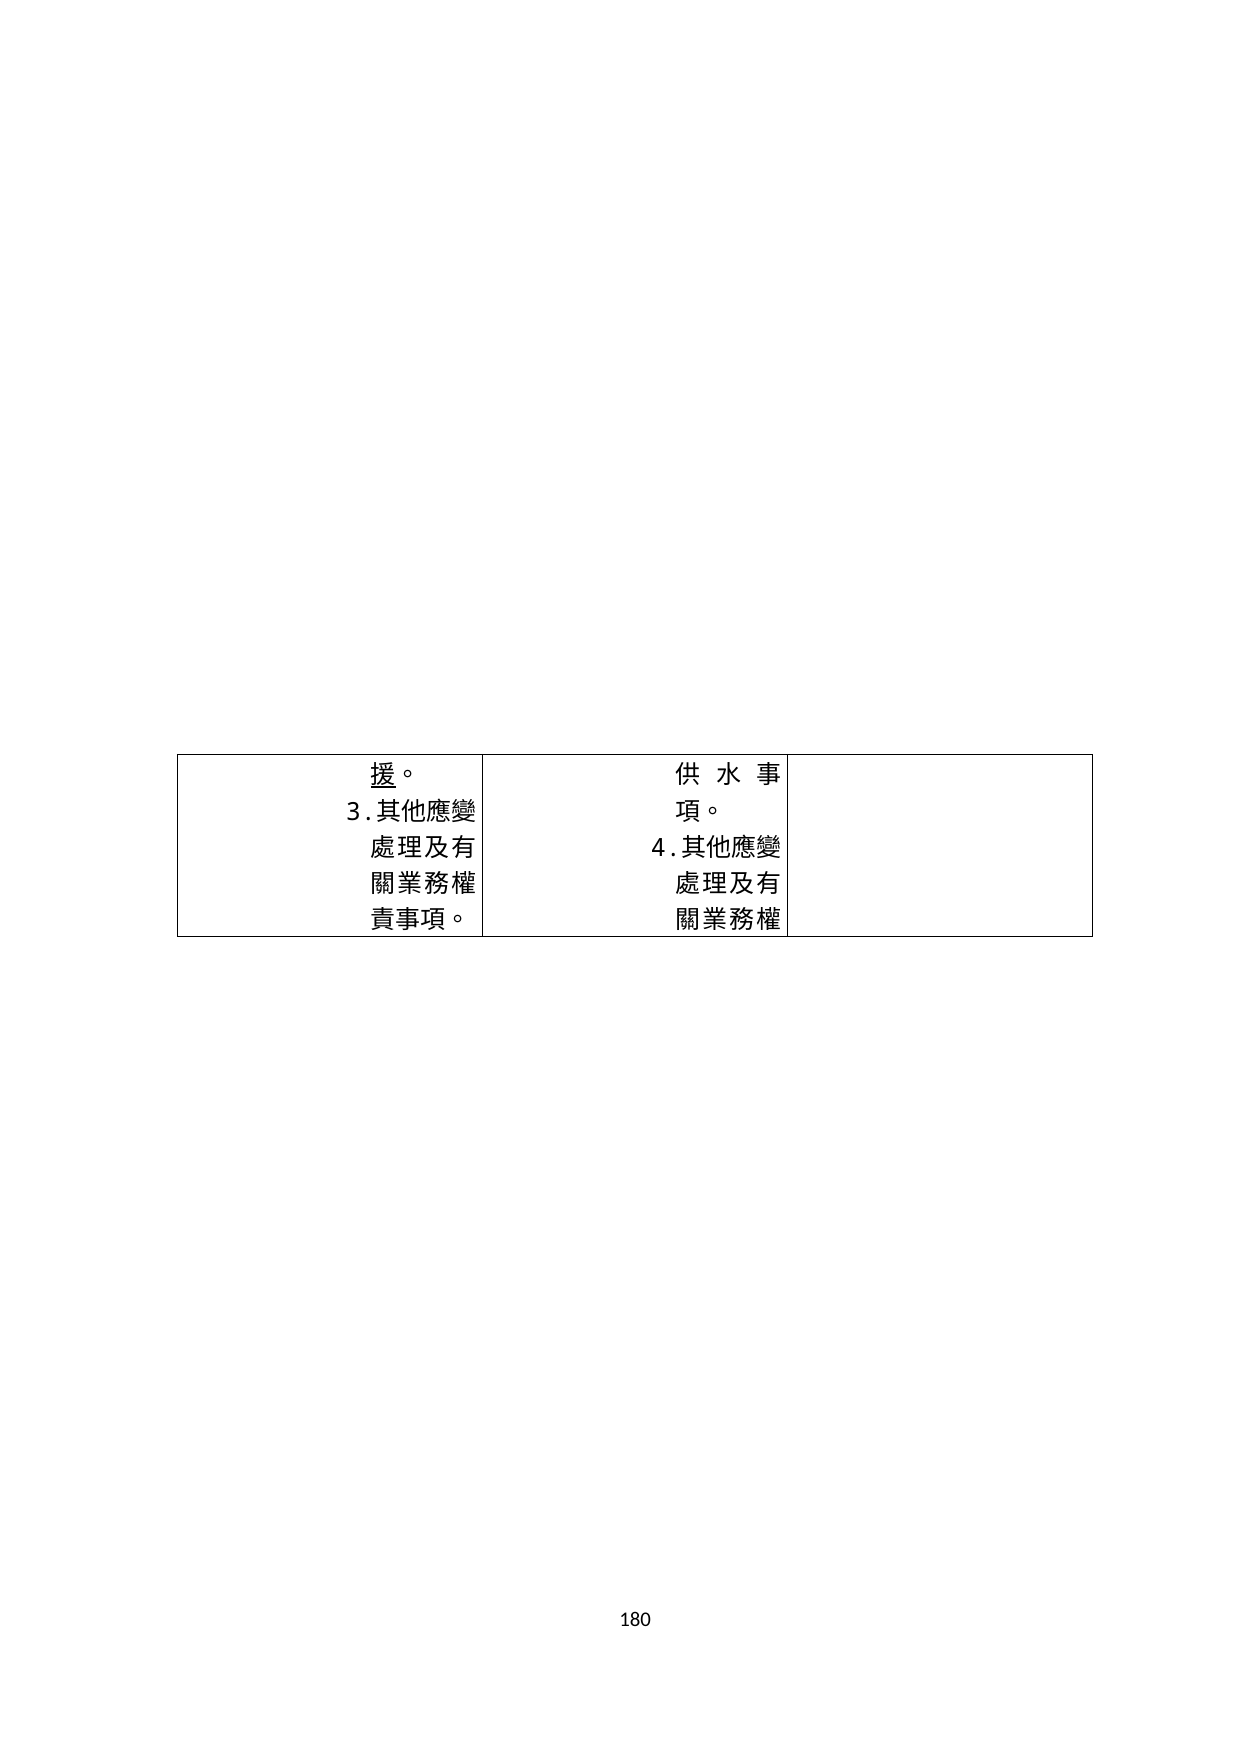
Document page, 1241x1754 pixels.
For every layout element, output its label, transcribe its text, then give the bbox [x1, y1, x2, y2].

table_cell 援。 3.其他應變處理及有關業務權責事項。 [178, 755, 482, 936]
table_cell 供水事項。 4.其他應變處理及有關業務權 [483, 755, 787, 936]
table_cell [788, 755, 1092, 936]
